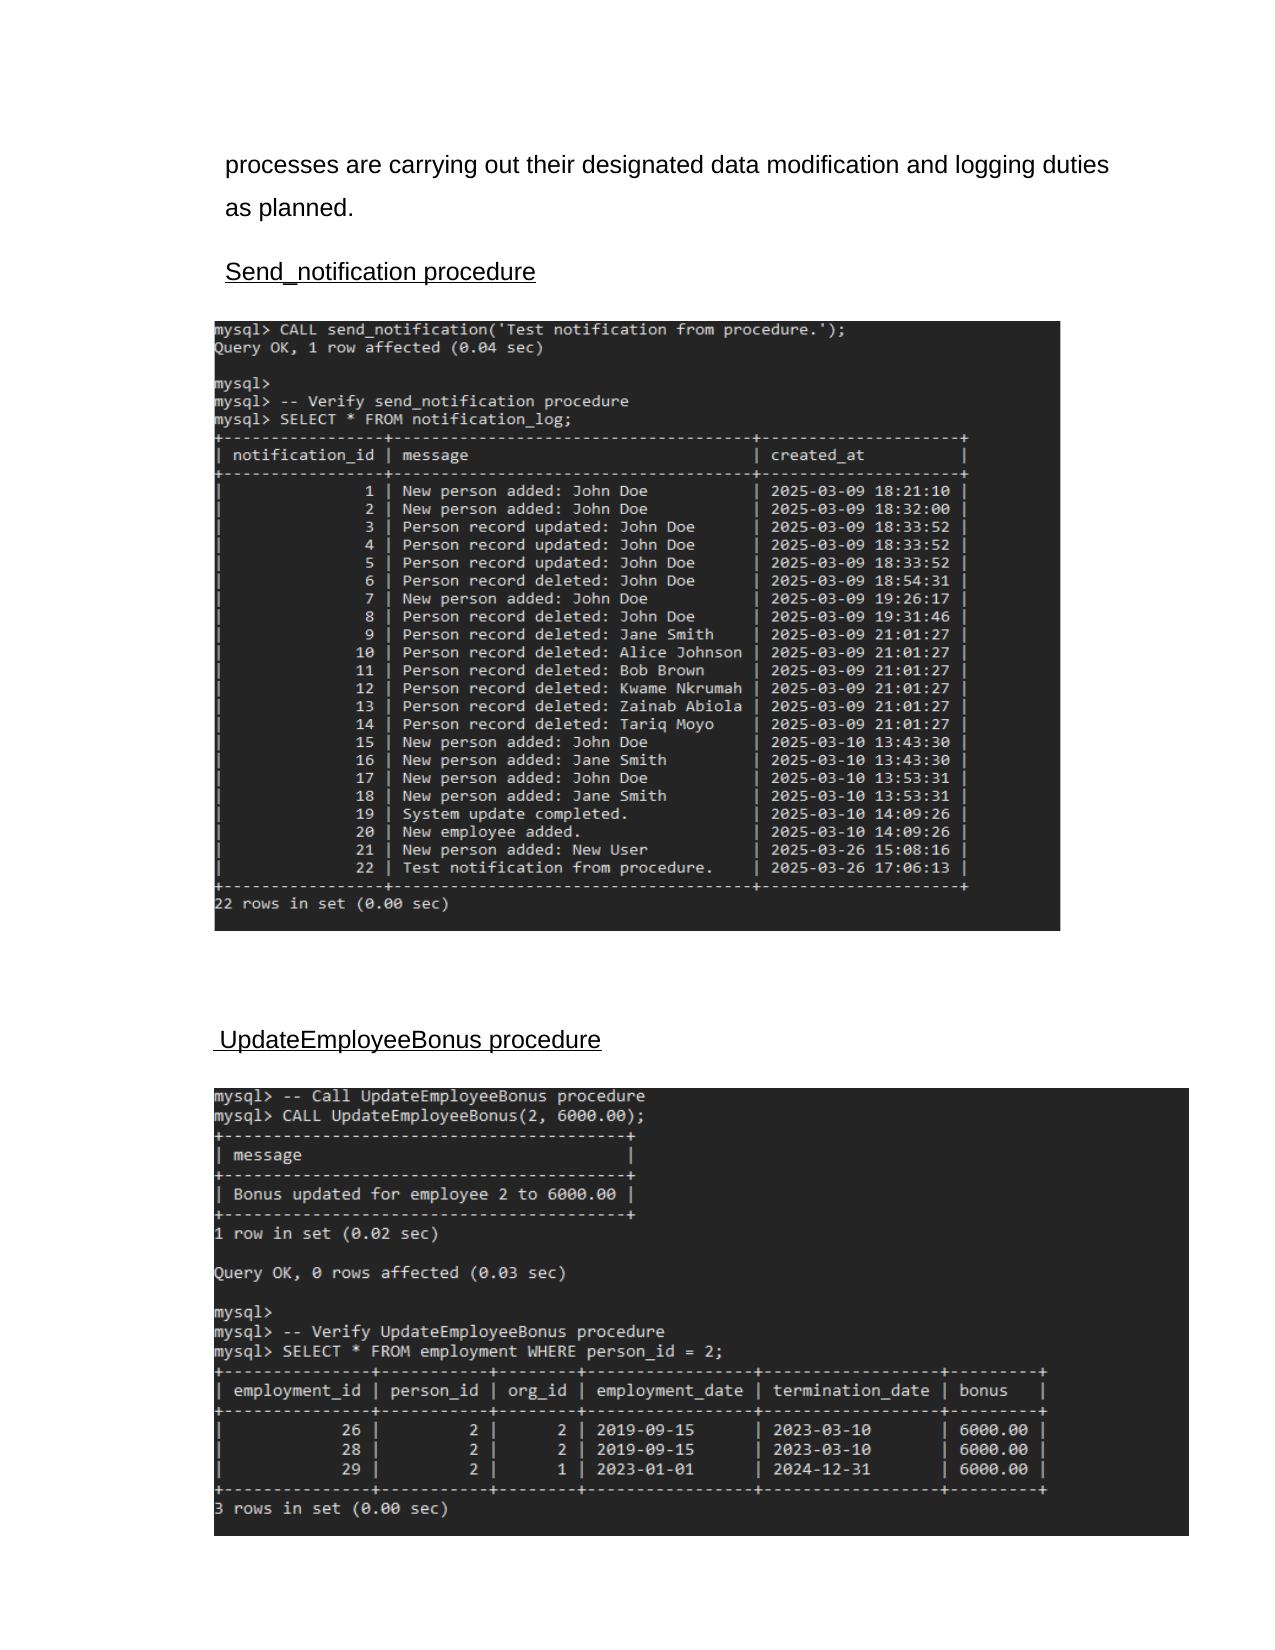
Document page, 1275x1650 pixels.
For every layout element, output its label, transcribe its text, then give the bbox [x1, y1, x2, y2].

picture [214, 321, 1061, 931]
text UpdateEmployeeBonus procedure [150, 1024, 1125, 1053]
list processes are carrying out their designated data modification and logging duties as planned. [187, 150, 1125, 222]
picture [214, 1088, 1189, 1536]
list Send_notification procedure [187, 257, 1125, 286]
